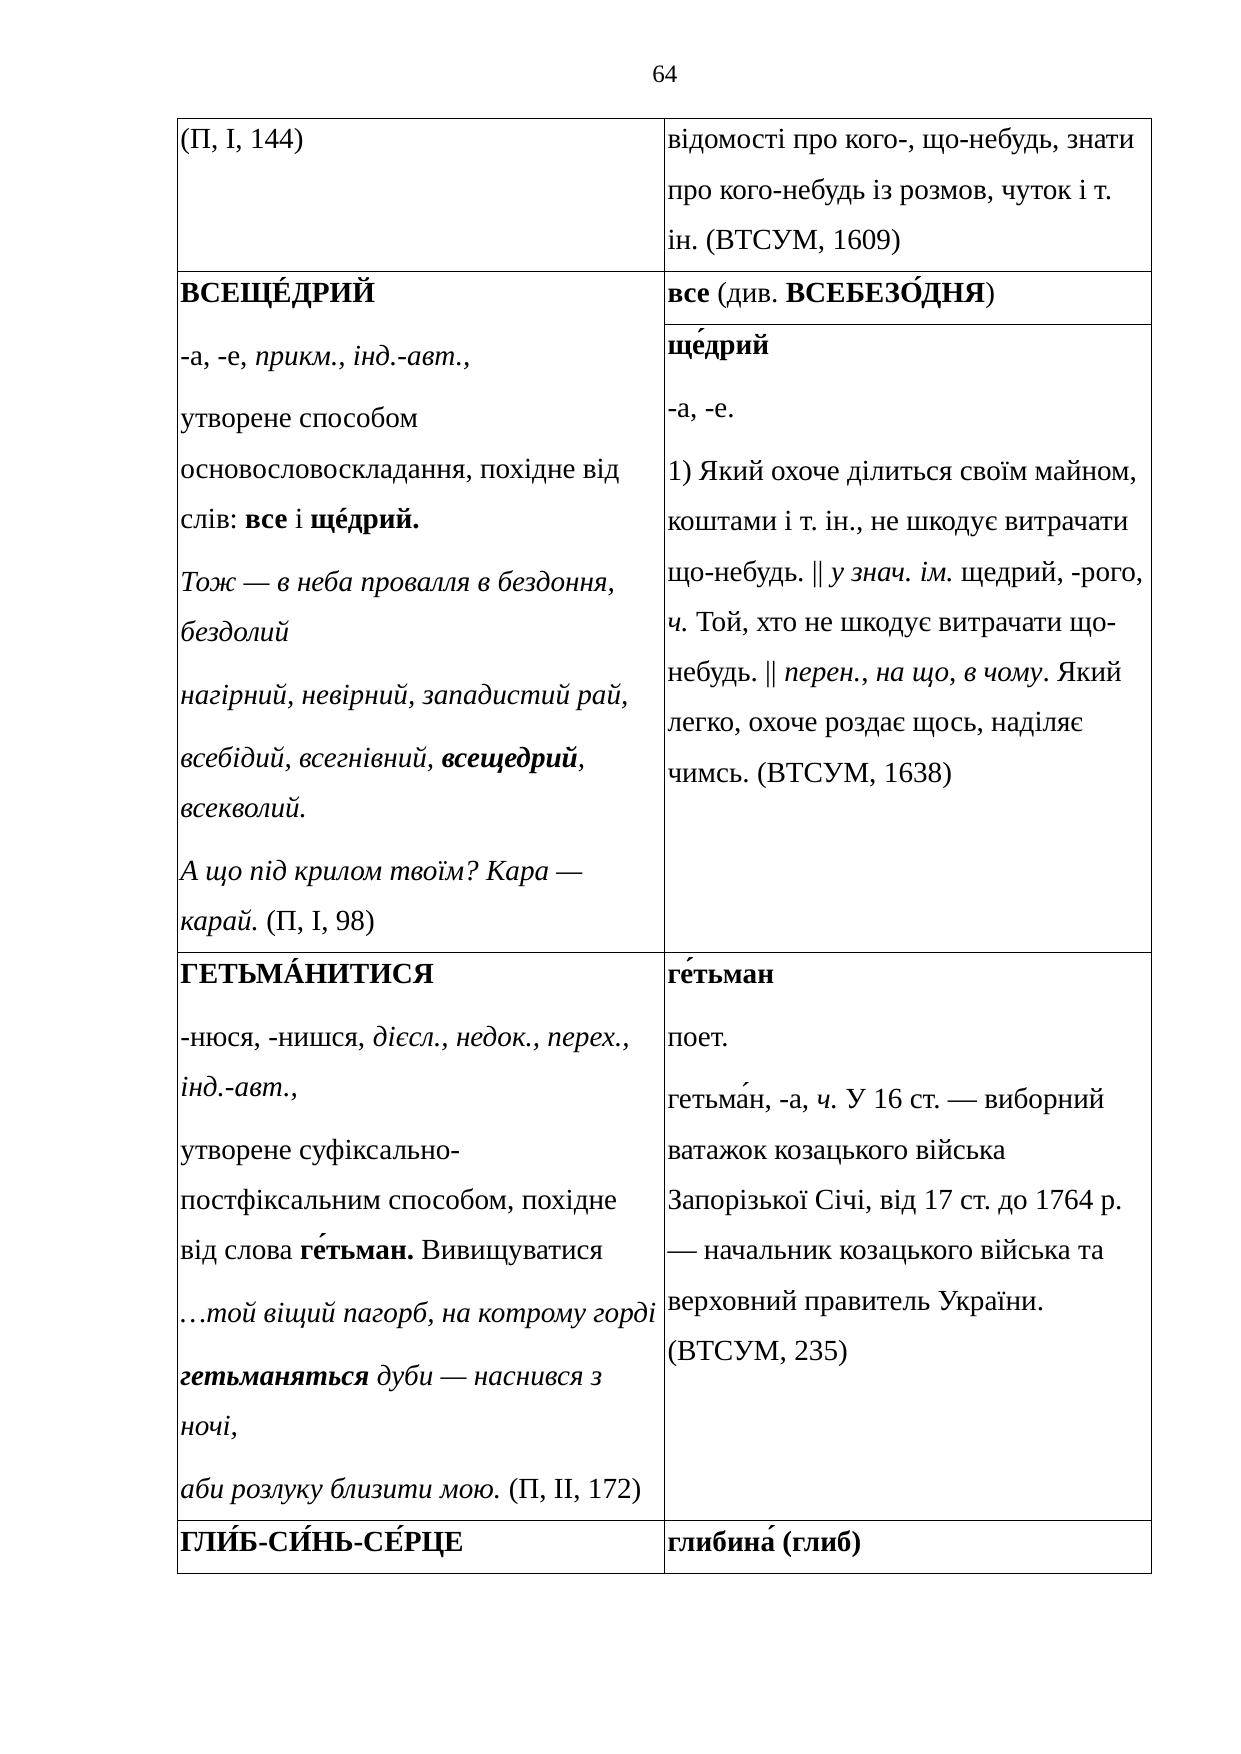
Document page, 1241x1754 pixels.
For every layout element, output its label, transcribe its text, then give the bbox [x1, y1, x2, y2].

table_cell ГЕТЬМÁНИТИСЯ -нюся, -нишся, дієсл., недок., перех., інд.-авт., утворене суфіксально-постфіксальним способом, похідне від слова ге́тьман. Вивищуватися …той віщий пагорб, на котрому горді гетьманяться дуби — наснився з ночі, аби розлуку близити мою. (П, ІІ, 172) [178, 953, 664, 1520]
table_cell все (див. ВСЕБЕЗО́ДНЯ) [665, 272, 1151, 324]
table_cell ге́тьман поет. гетьма́н, -а, ч. У 16 ст. — виборний ватажок козацького війська Запорізької Січі, від 17 ст. до 1764 р. — начальник козацького війська та верховний правитель України. (ВТСУМ, 235) [665, 953, 1151, 1520]
table_cell ВСЕЩÉДРИЙ -а, -е, прикм., інд.-авт., утворене способом основословоскладання, похідне від слів: все і щéдрий. Тож — в неба провалля в бездоння, бездолий нагірний, невірний, западистий рай, всебідий, всегнівний, всещедрий, всекволий. А що під крилом твоїм? Кара — карай. (П, І, 98) [178, 272, 664, 952]
table_cell ГЛИ́Б-СИ́НЬ-СЕ́РЦЕ [178, 1521, 664, 1573]
table_cell глибина́ (глиб) [665, 1521, 1151, 1573]
table_cell ще́дрий -а, -е. 1) Який охоче ділиться своїм майном, коштами і т. ін., не шкодує витрачати що-небудь. || у знач. ім. щедрий, -рого, ч. Той, хто не шкодує витрачати що-небудь. || перен., на що, в чому. Який легко, охоче роздає щось, наділяє чимсь. (ВТСУМ, 1638) [665, 325, 1151, 952]
table_cell відомості про кого-, що-небудь, знати про кого-небудь із розмов, чуток і т. ін. (ВТСУМ, 1609) [665, 119, 1151, 271]
table_cell (П, І, 144) [178, 119, 664, 271]
